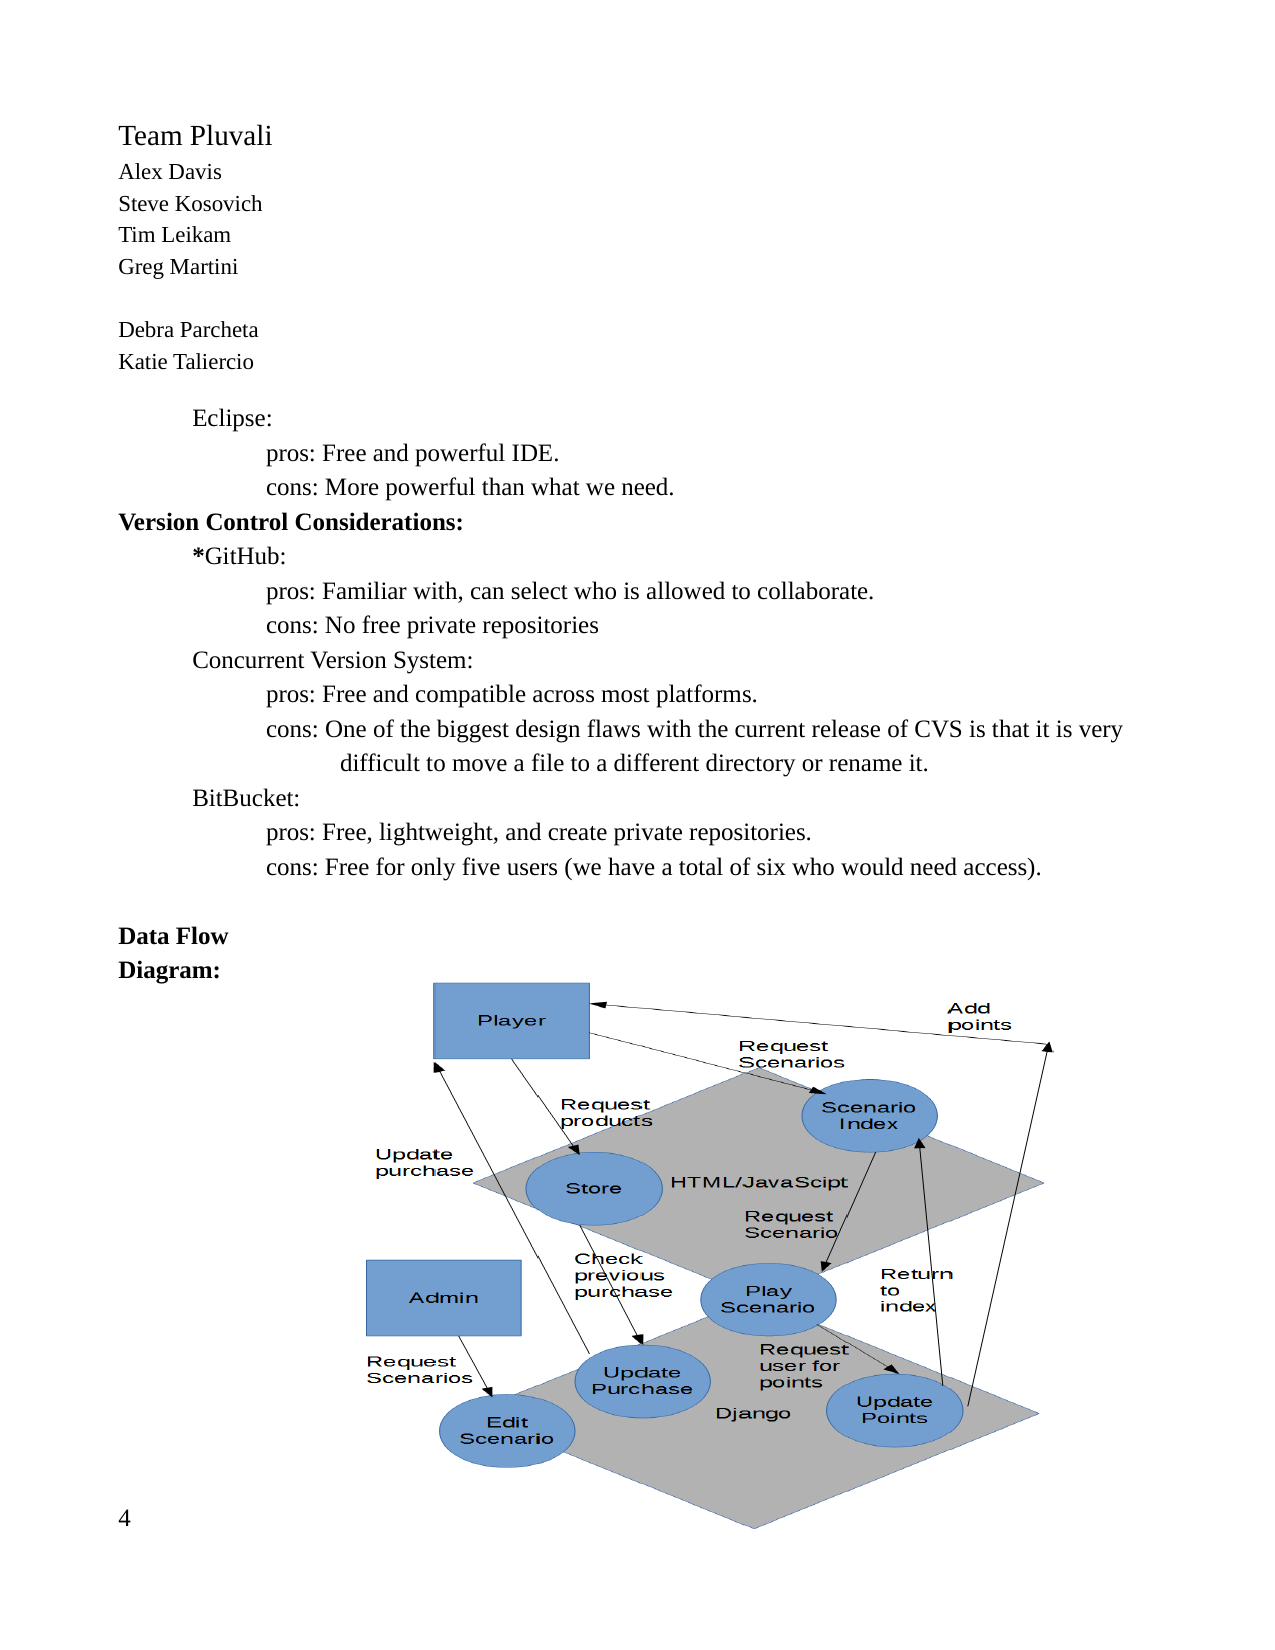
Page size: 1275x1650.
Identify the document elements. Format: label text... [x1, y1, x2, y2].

text Concurrent Version System: [118, 645, 1157, 674]
text BitBucket: [118, 783, 1157, 812]
text Version Control Considerations: [118, 507, 1157, 536]
text Eclipse: [118, 403, 1157, 432]
text pros: Free and powerful IDE. [118, 438, 1157, 467]
text cons: No free private repositories [118, 610, 1157, 639]
text cons: One of the biggest design flaws with the current release of CVS is that it is very difficult to move a file to a different directory or rename it. [118, 714, 1157, 777]
text *GitHub: [118, 541, 1157, 570]
picture [333, 939, 1157, 1581]
text pros: Free, lightweight, and create private repositories. [118, 817, 1157, 846]
text Data Flow Diagram: [118, 921, 1157, 984]
text pros: Familiar with, can select who is allowed to collaborate. [118, 576, 1157, 605]
text cons: More powerful than what we need. [118, 472, 1157, 501]
text pros: Free and compatible across most platforms. [118, 679, 1157, 708]
text cons: Free for only five users (we have a total of six who would need access). [118, 852, 1157, 881]
